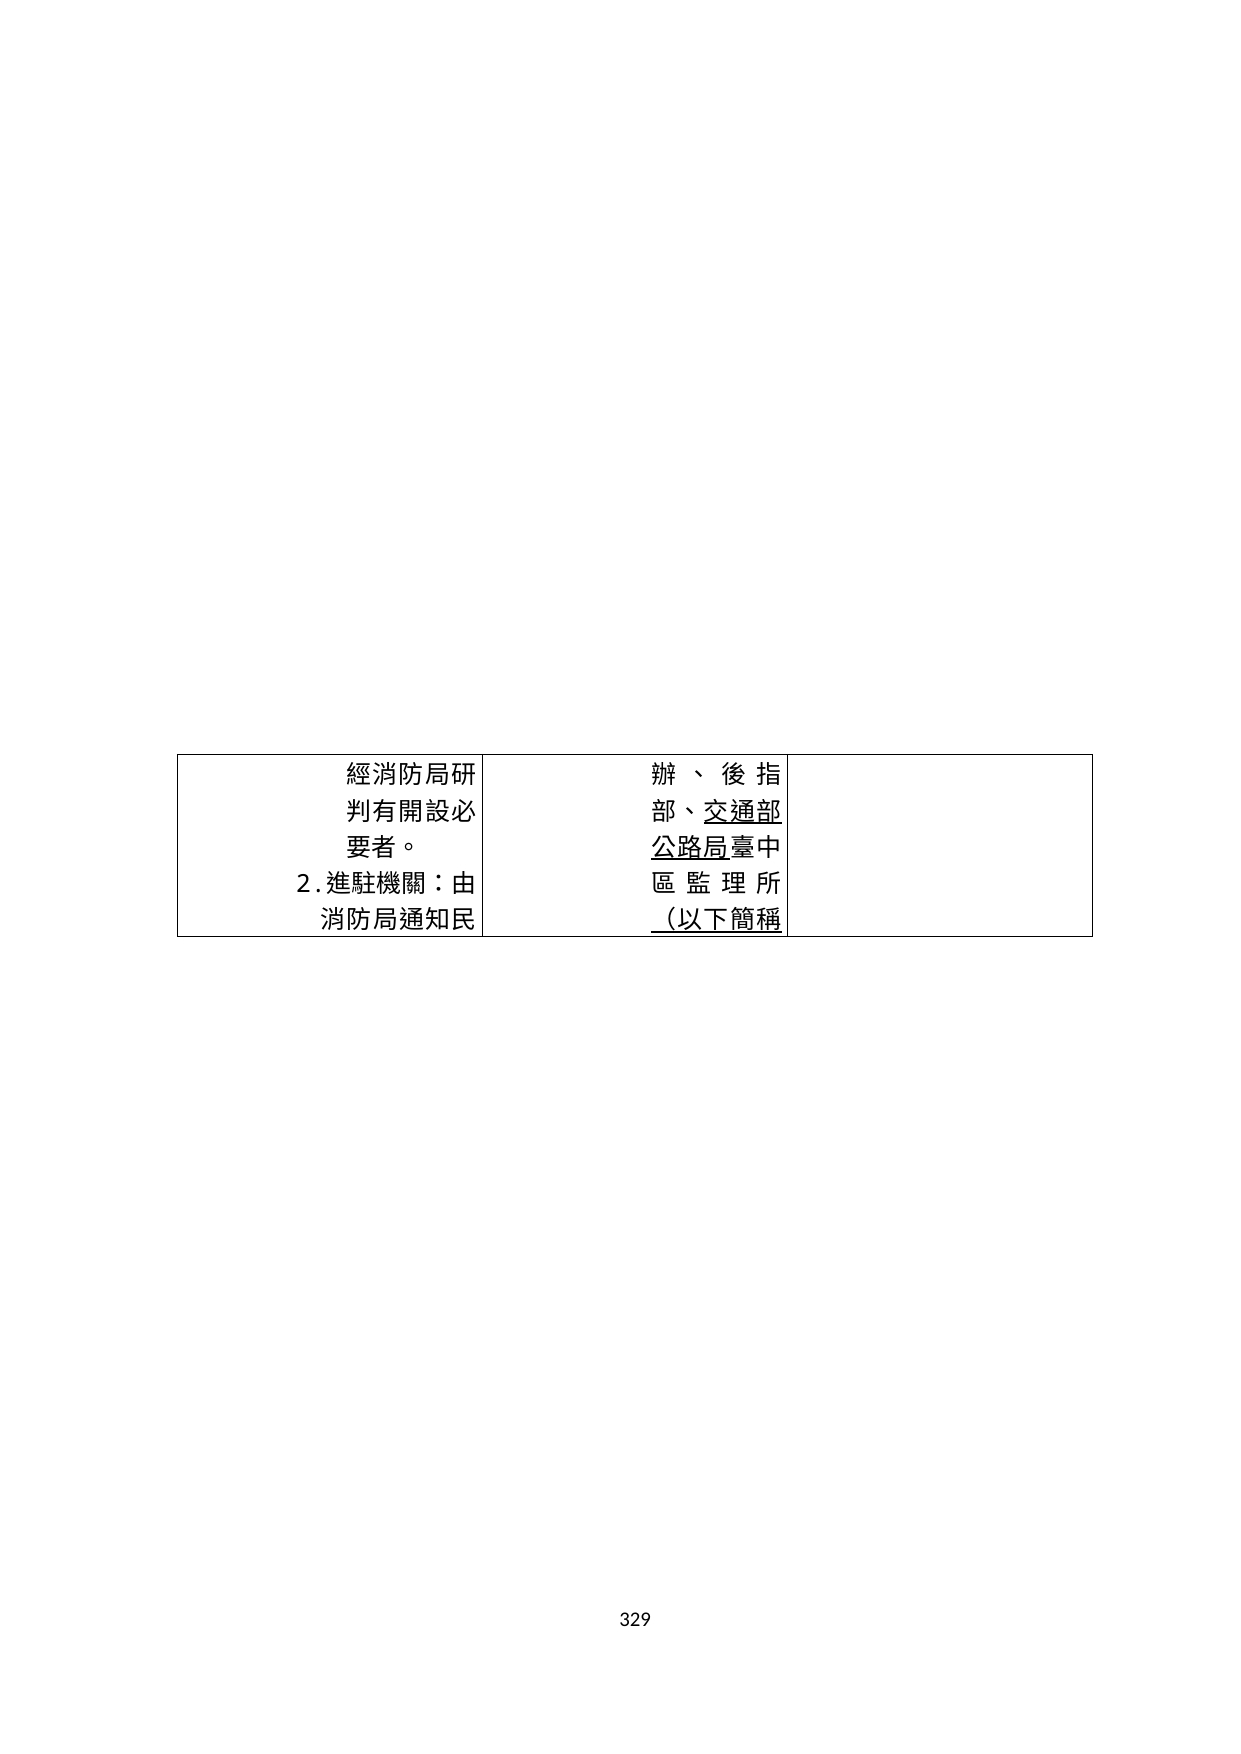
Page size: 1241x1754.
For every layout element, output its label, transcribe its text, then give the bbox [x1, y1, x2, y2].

table_cell 辦、後指部、交通部公路局臺中區監理所（以下簡稱 [483, 755, 787, 936]
table_cell 經消防局研判有開設必要者。 2.進駐機關：由消防局通知民 [178, 755, 482, 936]
table_cell [788, 755, 1092, 936]
